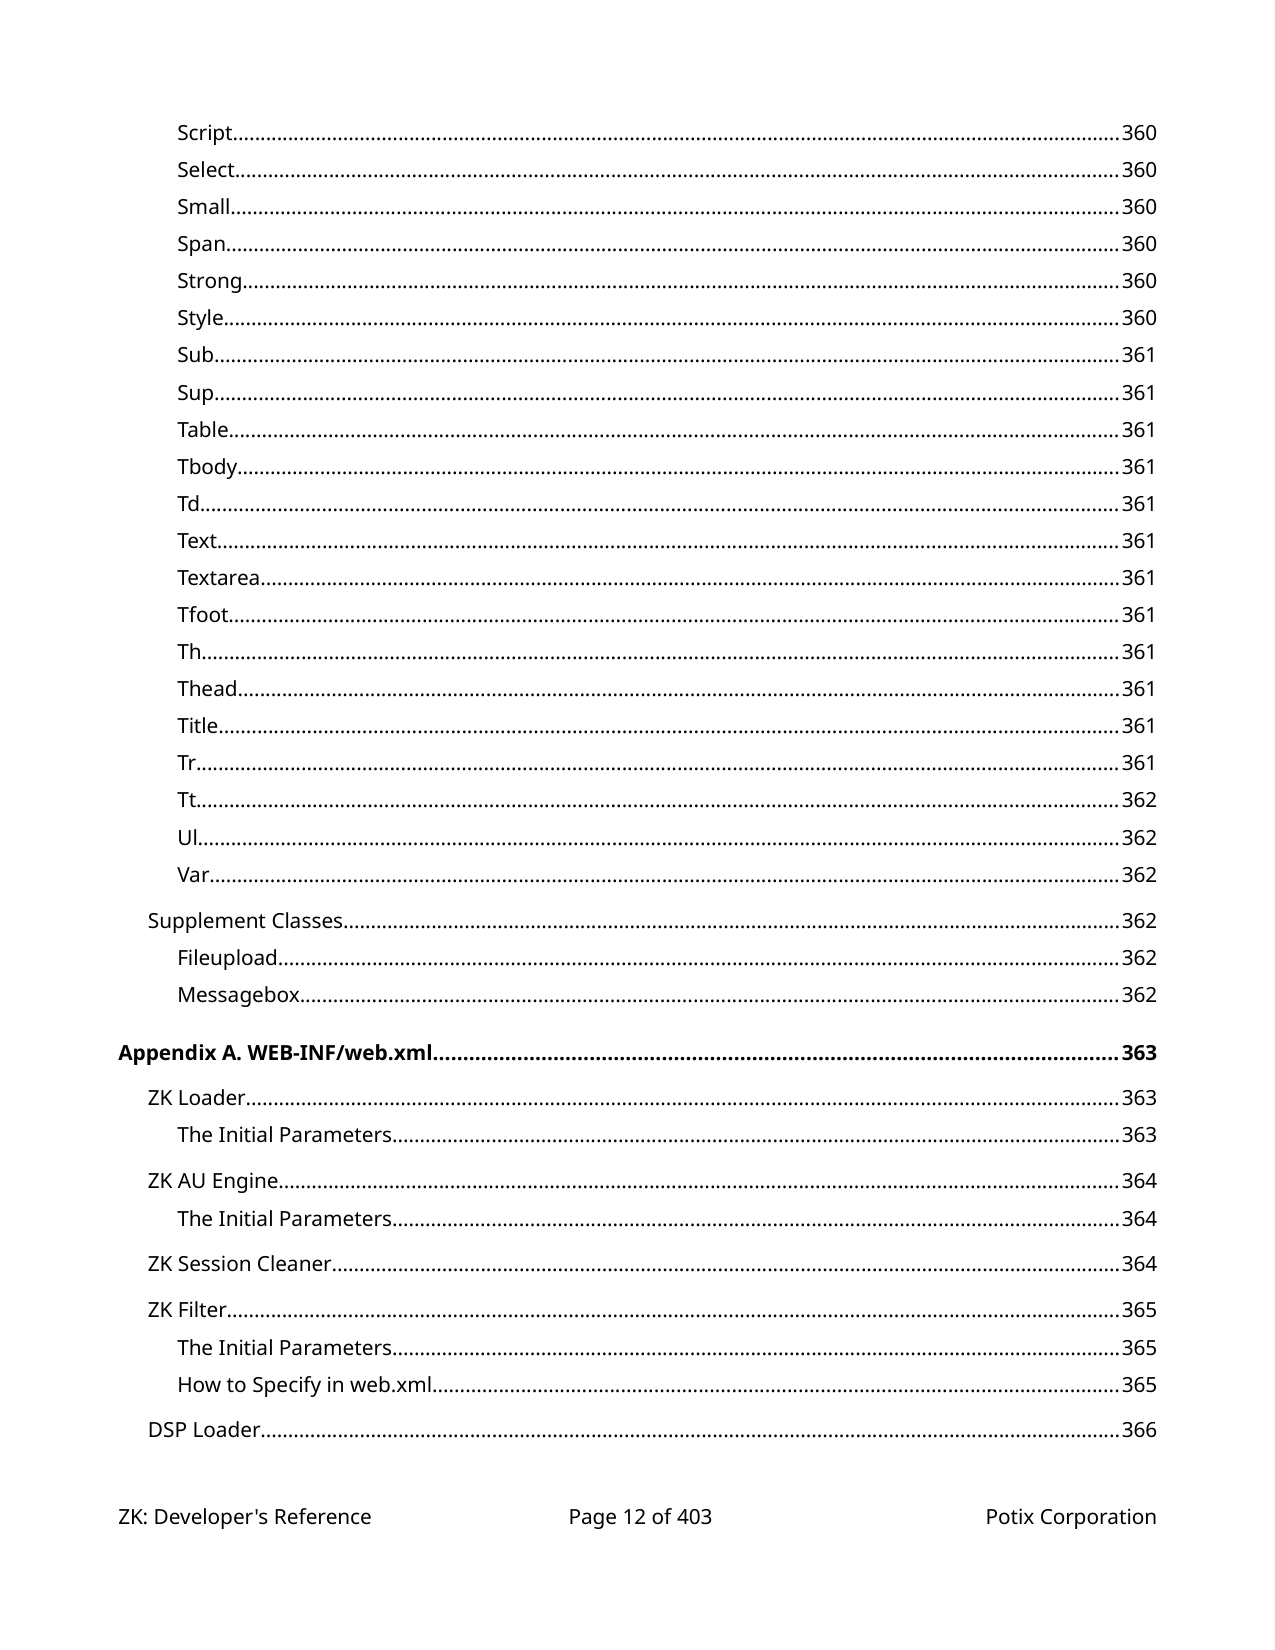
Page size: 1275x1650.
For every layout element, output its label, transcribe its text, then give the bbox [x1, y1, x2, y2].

text Thead 361 [177, 674, 1157, 703]
text DSP Loader 366 [148, 1416, 1157, 1444]
text ZK Filter 365 [148, 1296, 1157, 1324]
text Sup 361 [177, 378, 1157, 406]
text Sub 361 [177, 341, 1157, 369]
text Appendix A. WEB-INF/web.xml 363 [118, 1038, 1157, 1066]
text Fileupload 362 [177, 943, 1157, 971]
text ZK Loader 363 [148, 1083, 1157, 1112]
text Th 361 [177, 637, 1157, 666]
text Span 360 [177, 229, 1157, 258]
text ZK AU Engine 364 [148, 1167, 1157, 1195]
text Var 362 [177, 860, 1157, 888]
text Supplement Classes 362 [148, 906, 1157, 934]
text The Initial Parameters 364 [177, 1204, 1157, 1232]
text Ul 362 [177, 823, 1157, 851]
text ZK Session Cleaner 364 [148, 1249, 1157, 1278]
text Style 360 [177, 303, 1157, 332]
text Messagebox 362 [177, 980, 1157, 1008]
text Title 361 [177, 711, 1157, 740]
text Small 360 [177, 192, 1157, 221]
text Strong 360 [177, 266, 1157, 295]
text Tbody 361 [177, 452, 1157, 480]
text Tr 361 [177, 748, 1157, 777]
text Script 360 [177, 118, 1157, 146]
text The Initial Parameters 365 [177, 1333, 1157, 1361]
text Textarea 361 [177, 563, 1157, 591]
text How to Specify in web.xml 365 [177, 1370, 1157, 1398]
text Table 361 [177, 415, 1157, 443]
text Tt 362 [177, 786, 1157, 814]
text Text 361 [177, 526, 1157, 554]
text Td 361 [177, 489, 1157, 517]
text Tfoot 361 [177, 600, 1157, 628]
text The Initial Parameters 363 [177, 1121, 1157, 1149]
text Select 360 [177, 155, 1157, 183]
